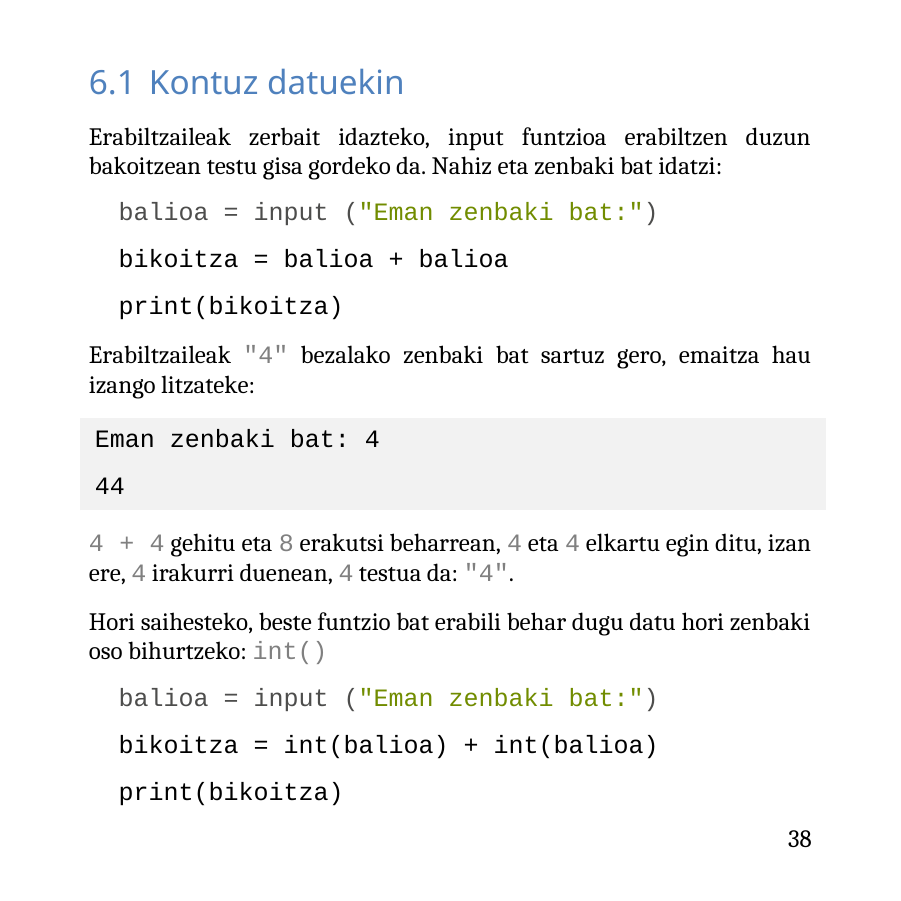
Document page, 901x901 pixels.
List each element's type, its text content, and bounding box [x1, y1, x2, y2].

text 44 [86, 465, 820, 504]
text bikoitza = balioa + balioa [118, 247, 811, 275]
text Hori saihesteko, beste funtzio bat erabili behar dugu datu hori zenbaki oso bihurtzeko: int() [89, 608, 811, 667]
text balioa = input ("Eman zenbaki bat:") [118, 199, 811, 228]
subtitle Kontuz datuekin [89, 59, 811, 104]
text Eman zenbaki bat: 4 [86, 425, 820, 455]
text Erabiltzaileak zerbait idazteko, input funtzioa erabiltzen duzun bakoitzean testu gisa gordeko da. Nahiz eta zenbaki bat idatzi: [89, 123, 811, 181]
text balioa = input ("Eman zenbaki bat:") [118, 685, 811, 714]
text bikoitza = int(balioa) + int(balioa) [118, 732, 811, 761]
text 4 + 4 gehitu eta 8 erakutsi beharrean, 4 eta 4 elkartu egin ditu, izan ere, 4 irakurri duenean, 4 testua da: "4". [89, 529, 811, 589]
text print(bikoitza) [118, 294, 811, 322]
text Erabiltzaileak "4" bezalako zenbaki bat sartuz gero, emaitza hau izango litzateke: [89, 341, 811, 399]
text print(bikoitza) [118, 779, 811, 808]
